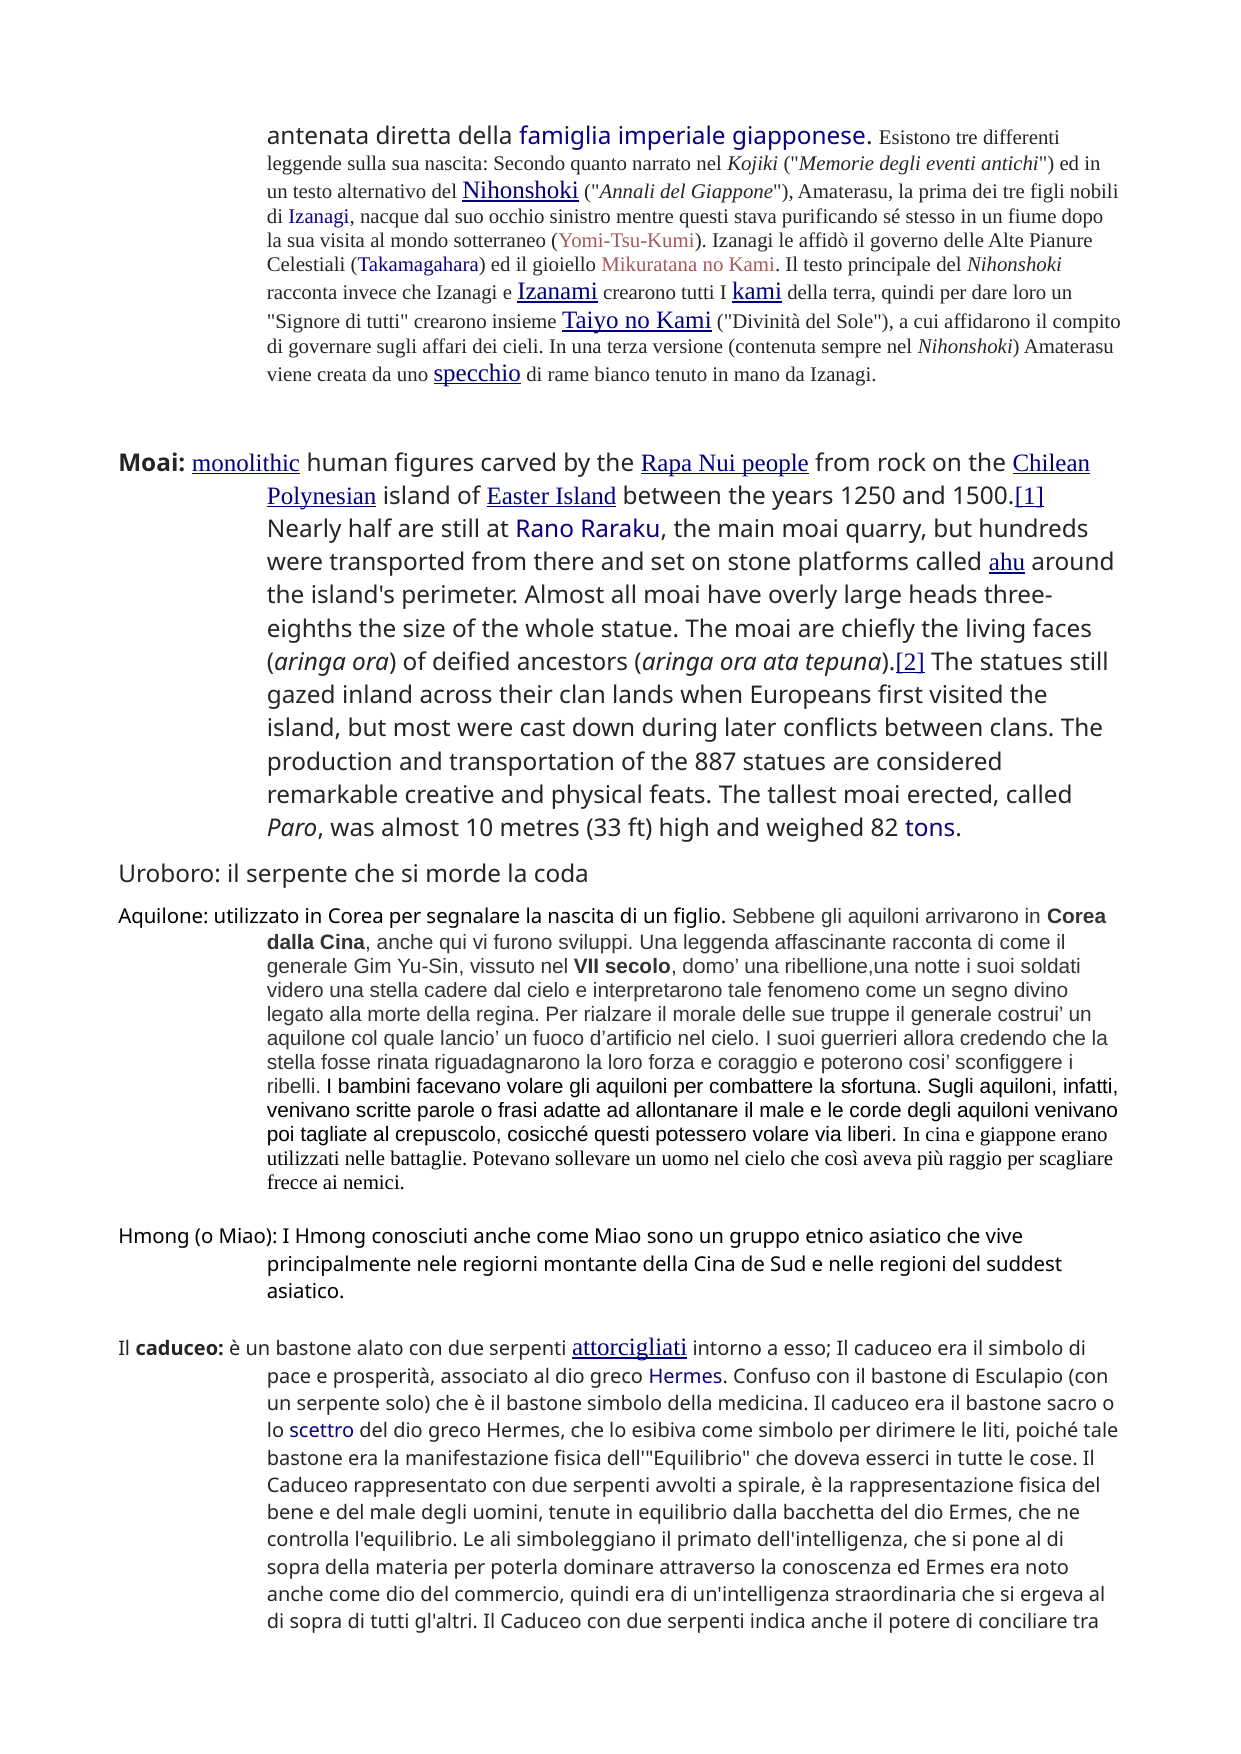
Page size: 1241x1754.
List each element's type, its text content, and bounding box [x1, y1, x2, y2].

text Il caduceo: è un bastone alato con due serpenti attorcigliati intorno a esso; Il caduceo era il simbolo di pace e prosperità, associato al dio greco Hermes. Confuso con il bastone di Esculapio (con un serpente solo) che è il bastone simbolo della medicina. Il caduceo era il bastone sacro o lo scettro del dio greco Hermes, che lo esibiva come simbolo per dirimere le liti, poiché tale bastone era la manifestazione fisica dell'"Equilibrio" che doveva esserci in tutte le cose. Il Caduceo rappresentato con due serpenti avvolti a spirale, è la rappresentazione fisica del bene e del male degli uomini, tenute in equilibrio dalla bacchetta del dio Ermes, che ne controlla l'equilibrio. Le ali simboleggiano il primato dell'intelligenza, che si pone al di sopra della materia per poterla dominare attraverso la conoscenza ed Ermes era noto anche come dio del commercio, quindi era di un'intelligenza straordinaria che si ergeva al di sopra di tutti gl'altri. Il Caduceo con due serpenti indica anche il potere di conciliare tra [118, 1332, 1122, 1635]
text antenata diretta della famiglia imperiale giapponese. Esistono tre differenti leggende sulla sua nascita: Secondo quanto narrato nel Kojiki ("Memorie degli eventi antichi") ed in un testo alternativo del Nihonshoki ("Annali del Giappone"), Amaterasu, la prima dei tre figli nobili di Izanagi, nacque dal suo occhio sinistro mentre questi stava purificando sé stesso in un fiume dopo la sua visita al mondo sotterraneo (Yomi-Tsu-Kumi). Izanagi le affidò il governo delle Alte Pianure Celestiali (Takamagahara) ed il gioiello Mikuratana no Kami. Il testo principale del Nihonshoki racconta invece che Izanagi e Izanami crearono tutti I kami della terra, quindi per dare loro un "Signore di tutti" crearono insieme Taiyo no Kami ("Divinità del Sole"), a cui affidarono il compito di governare sugli affari dei cieli. In una terza versione (contenuta sempre nel Nihonshoki) Amaterasu viene creata da uno specchio di rame bianco tenuto in mano da Izanagi. [118, 118, 1122, 387]
text Hmong (o Miao): I Hmong conosciuti anche come Miao sono un gruppo etnico asiatico che vive principalmente nele regiorni montante della Cina de Sud e nelle regioni del suddest asiatico. [118, 1222, 1122, 1305]
text Moai: monolithic human figures carved by the Rapa Nui people from rock on the Chilean Polynesian island of Easter Island between the years 1250 and 1500.[1] Nearly half are still at Rano Raraku, the main moai quarry, but hundreds were transported from there and set on stone platforms called ahu around the island's perimeter. Almost all moai have overly large heads three-eighths the size of the whole statue. The moai are chiefly the living faces (aringa ora) of deified ancestors (aringa ora ata tepuna).[2] The statues still gazed inland across their clan lands when Europeans first visited the island, but most were cast down during later conflicts between clans. The production and transportation of the 887 statues are considered remarkable creative and physical feats. The tallest moai erected, called Paro, was almost 10 metres (33 ft) high and weighed 82 tons. [118, 445, 1122, 844]
text Aquilone: utilizzato in Corea per segnalare la nascita di un figlio. Sebbene gli aquiloni arrivarono in Corea dalla Cina, anche qui vi furono sviluppi. Una leggenda affascinante racconta di come il generale Gim Yu-Sin, vissuto nel VII secolo, domo’ una ribellione,una notte i suoi soldati videro una stella cadere dal cielo e interpretarono tale fenomeno come un segno divino legato alla morte della regina. Per rialzare il morale delle sue truppe il generale costrui’ un aquilone col quale lancio’ un fuoco d’artificio nel cielo. I suoi guerrieri allora credendo che la stella fosse rinata riguadagnarono la loro forza e coraggio e poterono cosi’ sconfiggere i ribelli. I bambini facevano volare gli aquiloni per combattere la sfortuna. Sugli aquiloni, infatti, venivano scritte parole o frasi adatte ad allontanare il male e le corde degli aquiloni venivano poi tagliate al crepuscolo, cosicché questi potessero volare via liberi. In cina e giappone erano utilizzati nelle battaglie. Potevano sollevare un uomo nel cielo che così aveva più raggio per scagliare frecce ai nemici. [118, 902, 1122, 1194]
text Uroboro: il serpente che si morde la coda [118, 856, 1122, 889]
